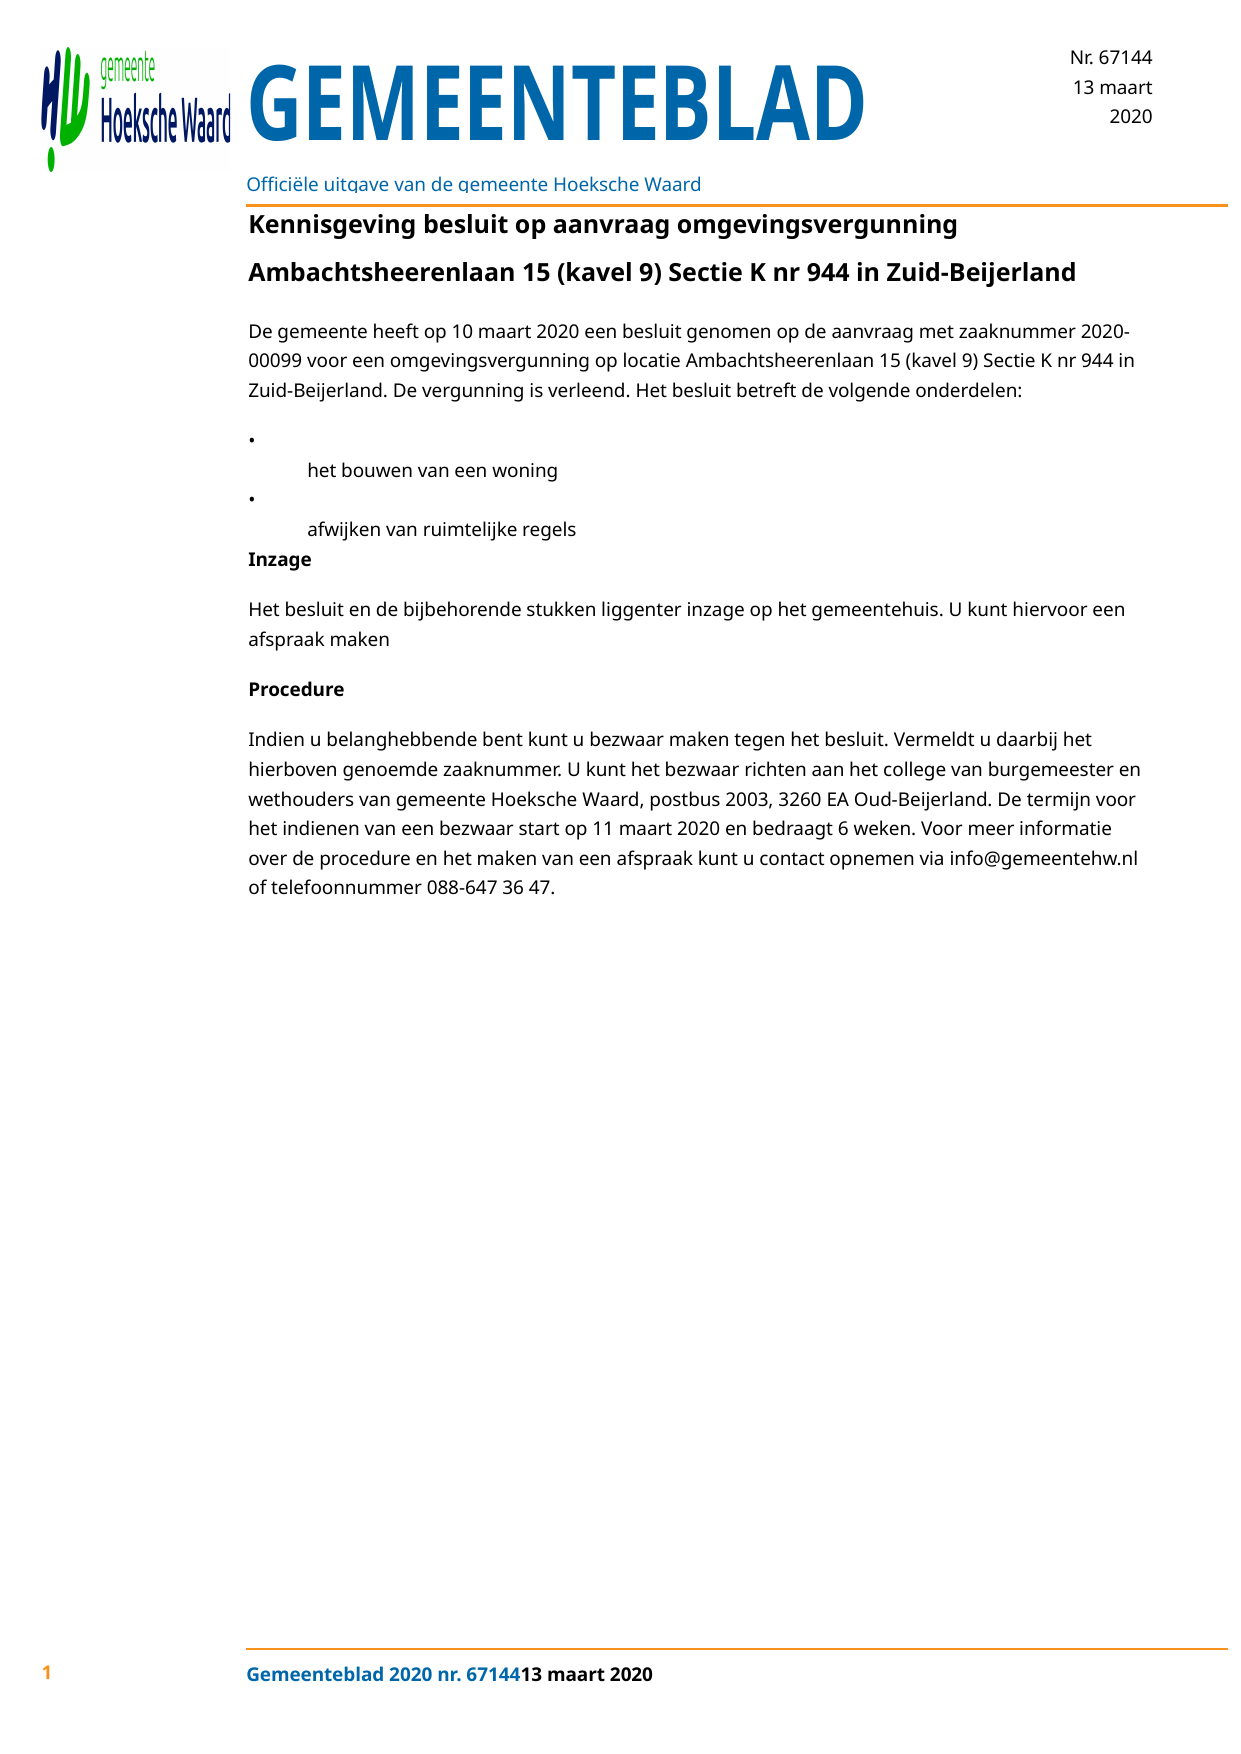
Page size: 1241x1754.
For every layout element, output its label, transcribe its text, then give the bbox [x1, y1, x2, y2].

text De gemeente heeft op 10 maart 2020 een besluit genomen op de aanvraag met zaaknummer 2020-00099 voor een omgevingsvergunning op locatie Ambachtsheerenlaan 15 (kavel 9) Sectie K nr 944 in Zuid-Beijerland. De vergunning is verleend. Het besluit betreft de volgende onderdelen: [248, 318, 1152, 403]
list afwijken van ruimtelijke regels [248, 516, 1152, 542]
text Inzage [248, 546, 1152, 572]
picture [41, 47, 231, 172]
text Het besluit en de bijbehorende stukken liggenter inzage op het gemeentehuis. U kunt hiervoor een afspraak maken [248, 596, 1152, 652]
text Kennisgeving besluit op aanvraag omgevingsvergunning Ambachtsheerenlaan 15 (kavel 9) Sectie K nr 944 in Zuid-Beijerland [248, 207, 1152, 288]
text Indien u belanghebbende bent kunt u bezwaar maken tegen het besluit. Vermeldt u daarbij het hierboven genoemde zaaknummer. U kunt het bezwaar richten aan het college van burgemeester en wethouders van gemeente Hoeksche Waard, postbus 2003, 3260 EA Oud-Beijerland. De termijn voor het indienen van een bezwaar start op 11 maart 2020 en bedraagt 6 weken. Voor meer informatie over de procedure en het maken van een afspraak kunt u contact opnemen via info@gemeentehw.nl of telefoonnummer 088-647 36 47. [248, 727, 1152, 900]
text Procedure [248, 676, 1152, 702]
list het bouwen van een woning [248, 457, 1152, 483]
